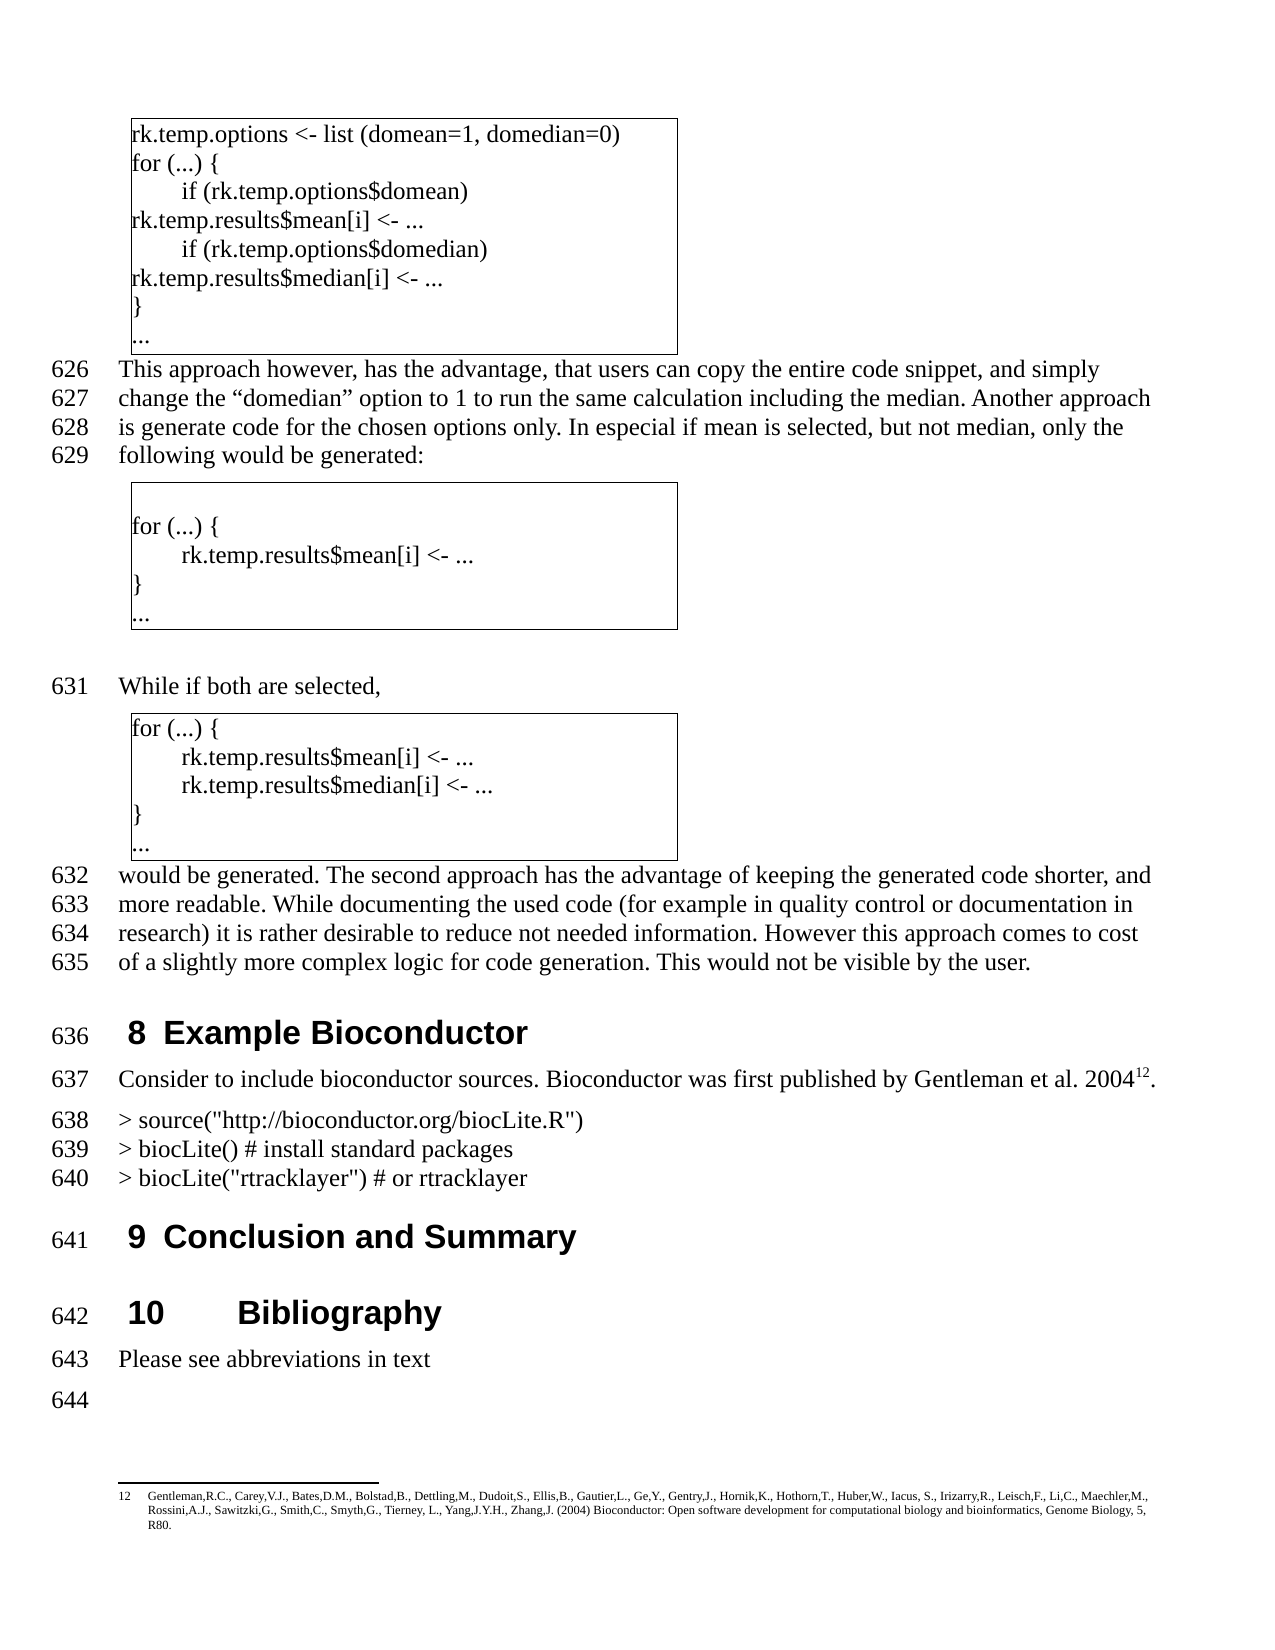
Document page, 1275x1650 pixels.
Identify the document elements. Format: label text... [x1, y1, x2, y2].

text While if both are selected, [118, 671, 1157, 700]
subtitle Conclusion and Summary [118, 1216, 1157, 1255]
text This approach however, has the advantage, that users can copy the entire code snippet, and simply change the “domedian” option to 1 to run the same calculation including the median. Another approach is generate code for the chosen options only. In especial if mean is selected, but not median, only the following would be generated: [118, 118, 1157, 469]
text > source("http://bioconductor.org/biocLite.R") [118, 1105, 1157, 1134]
text Gentleman,R.C., Carey,V.J., Bates,D.M., Bolstad,B., Dettling,M., Dudoit,S., Ellis,B., Gautier,L., Ge,Y., Gentry,J., Hornik,K., Hothorn,T., Huber,W., Iacus, S., Irizarry,R., Leisch,F., Li,C., Maechler,M., Rossini,A.J., Sawitzki,G., Smith,C., Smyth,G., Tierney, L., Yang,J.Y.H., Zhang,J. (2004) Bioconductor: Open software development for computational biology and bioinformatics, Genome Biology, 5, R80. [118, 1489, 1157, 1532]
text > biocLite() # install standard packages [118, 1134, 1157, 1163]
subtitle Bibliography [118, 1293, 1157, 1331]
text > biocLite("rtracklayer") # or rtracklayer [118, 1163, 1157, 1191]
text Consider to include bioconductor sources. Bioconductor was first published by Gentleman et al. 2004. [118, 1064, 1157, 1093]
text would be generated. The second approach has the advantage of keeping the generated code shorter, and more readable. While documenting the used code (for example in quality control or documentation in research) it is rather desirable to reduce not needed information. However this approach comes to cost of a slightly more complex logic for code generation. This would not be visible by the user. [118, 712, 1157, 975]
text Please see abbreviations in text [118, 1344, 1157, 1372]
subtitle Example Bioconductor [118, 1013, 1157, 1051]
